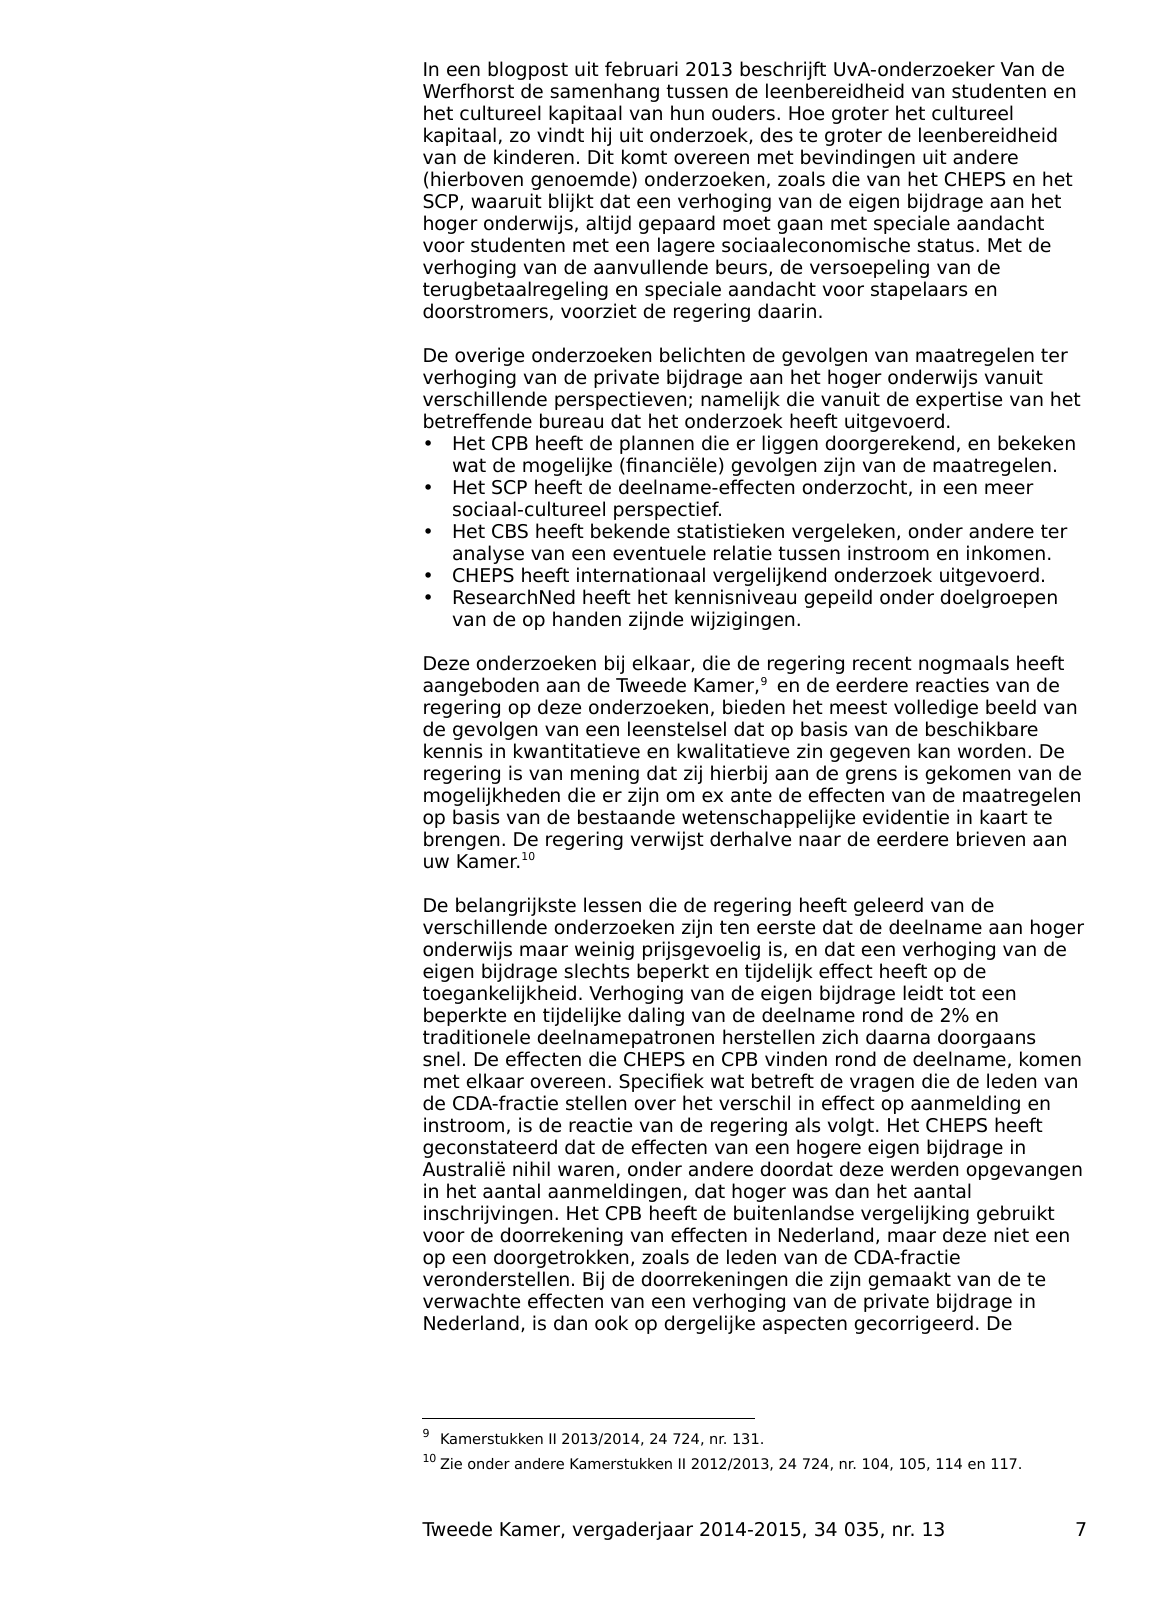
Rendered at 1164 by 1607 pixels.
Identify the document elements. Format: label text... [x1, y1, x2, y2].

text • CHEPS heeft internationaal vergelijkend onderzoek uitgevoerd. [422, 565, 1087, 587]
text • Het CBS heeft bekende statistieken vergeleken, onder andere ter analyse van een eventuele relatie tussen instroom en inkomen. [422, 521, 1087, 565]
text Deze onderzoeken bij elkaar, die de regering recent nogmaals heeft aangeboden aan de Tweede Kamer, en de eerdere reacties van de regering op deze onderzoeken, bieden het meest volledige beeld van de gevolgen van een leenstelsel dat op basis van de beschikbare kennis in kwantitatieve en kwalitatieve zin gegeven kan worden. De regering is van mening dat zij hierbij aan de grens is gekomen van de mogelijkheden die er zijn om ex ante de effecten van de maatregelen op basis van de bestaande wetenschappelijke evidentie in kaart te brengen. De regering verwijst derhalve naar de eerdere brieven aan uw Kamer. [422, 653, 1087, 873]
text De overige onderzoeken belichten de gevolgen van maatregelen ter verhoging van de private bijdrage aan het hoger onderwijs vanuit verschillende perspectieven; namelijk die vanuit de expertise van het betreffende bureau dat het onderzoek heeft uitgevoerd. [422, 345, 1087, 433]
text In een blogpost uit februari 2013 beschrijft UvA-onderzoeker Van de Werfhorst de samenhang tussen de leenbereidheid van studenten en het cultureel kapitaal van hun ouders. Hoe groter het cultureel kapitaal, zo vindt hij uit onderzoek, des te groter de leenbereidheid van de kinderen. Dit komt overeen met bevindingen uit andere (hierboven genoemde) onderzoeken, zoals die van het CHEPS en het SCP, waaruit blijkt dat een verhoging van de eigen bijdrage aan het hoger onderwijs, altijd gepaard moet gaan met speciale aandacht voor studenten met een lagere sociaaleconomische status. Met de verhoging van de aanvullende beurs, de versoepeling van de terugbetaalregeling en speciale aandacht voor stapelaars en doorstromers, voorziet de regering daarin. [422, 59, 1087, 323]
text • ResearchNed heeft het kennisniveau gepeild onder doelgroepen van de op handen zijnde wijzigingen. [422, 587, 1087, 631]
text • Het SCP heeft de deelname-effecten onderzocht, in een meer sociaal-cultureel perspectief. [422, 477, 1087, 521]
text De belangrijkste lessen die de regering heeft geleerd van de verschillende onderzoeken zijn ten eerste dat de deelname aan hoger onderwijs maar weinig prijsgevoelig is, en dat een verhoging van de eigen bijdrage slechts beperkt en tijdelijk effect heeft op de toegankelijkheid. Verhoging van de eigen bijdrage leidt tot een beperkte en tijdelijke daling van de deelname rond de 2% en traditionele deelnamepatronen herstellen zich daarna doorgaans snel. De effecten die CHEPS en CPB vinden rond de deelname, komen met elkaar overeen. Specifiek wat betreft de vragen die de leden van de CDA-fractie stellen over het verschil in effect op aanmelding en instroom, is de reactie van de regering als volgt. Het CHEPS heeft geconstateerd dat de effecten van een hogere eigen bijdrage in Australië nihil waren, onder andere doordat deze werden opgevangen in het aantal aanmeldingen, dat hoger was dan het aantal inschrijvingen. Het CPB heeft de buitenlandse vergelijking gebruikt voor de doorrekening van effecten in Nederland, maar deze niet een op een doorgetrokken, zoals de leden van de CDA-fractie veronderstellen. Bij de doorrekeningen die zijn gemaakt van de te verwachte effecten van een verhoging van de private bijdrage in Nederland, is dan ook op dergelijke aspecten gecorrigeerd. De [422, 895, 1087, 1334]
text Zie onder andere Kamerstukken II 2012/2013, 24 724, nr. 104, 105, 114 en 117. [422, 1452, 1087, 1474]
text • Het CPB heeft de plannen die er liggen doorgerekend, en bekeken wat de mogelijke (financiële) gevolgen zijn van de maatregelen. [422, 433, 1087, 477]
text Kamerstukken II 2013/2014, 24 724, nr. 131. [422, 1427, 1087, 1449]
